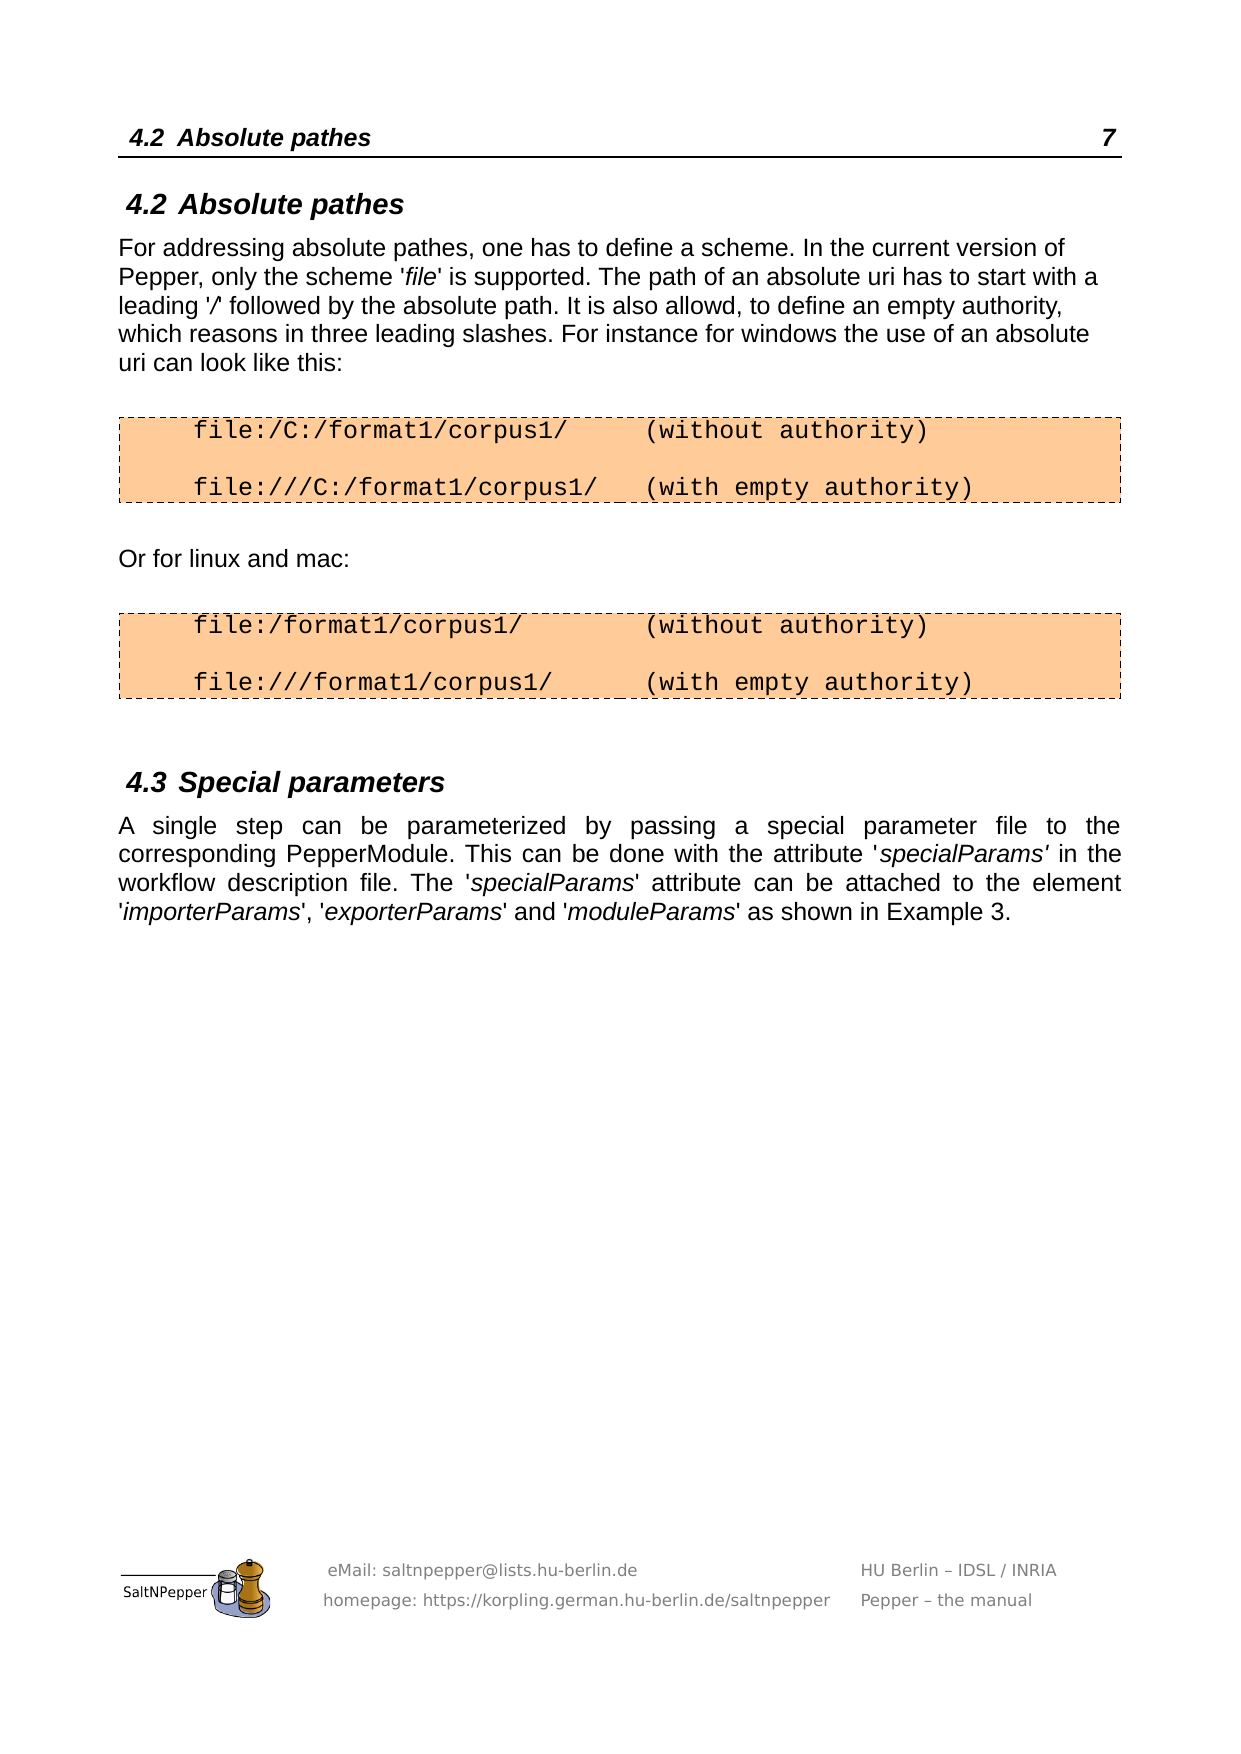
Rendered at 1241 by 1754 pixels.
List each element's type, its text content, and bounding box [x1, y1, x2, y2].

picture [120, 1558, 270, 1618]
subtitle Special parameters [118, 765, 1122, 798]
subtitle Absolute pathes [118, 187, 1122, 221]
text A single step can be parameterized by passing a special parameter file to the corresponding PepperModule. This can be done with the attribute 'specialParams' in the workflow description file. The 'specialParams' attribute can be attached to the element 'importerParams', 'exporterParams' and 'moduleParams' as shown in Example 3. [118, 811, 1122, 926]
text Or for linux and mac: [118, 544, 1122, 573]
text For addressing absolute pathes, one has to define a scheme. In the current version of Pepper, only the scheme 'file' is supported. The path of an absolute uri has to start with a leading '/' followed by the absolute path. It is also allowd, to define an empty authority, which reasons in three leading slashes. For instance for windows the use of an absolute uri can look like this: [118, 233, 1122, 377]
